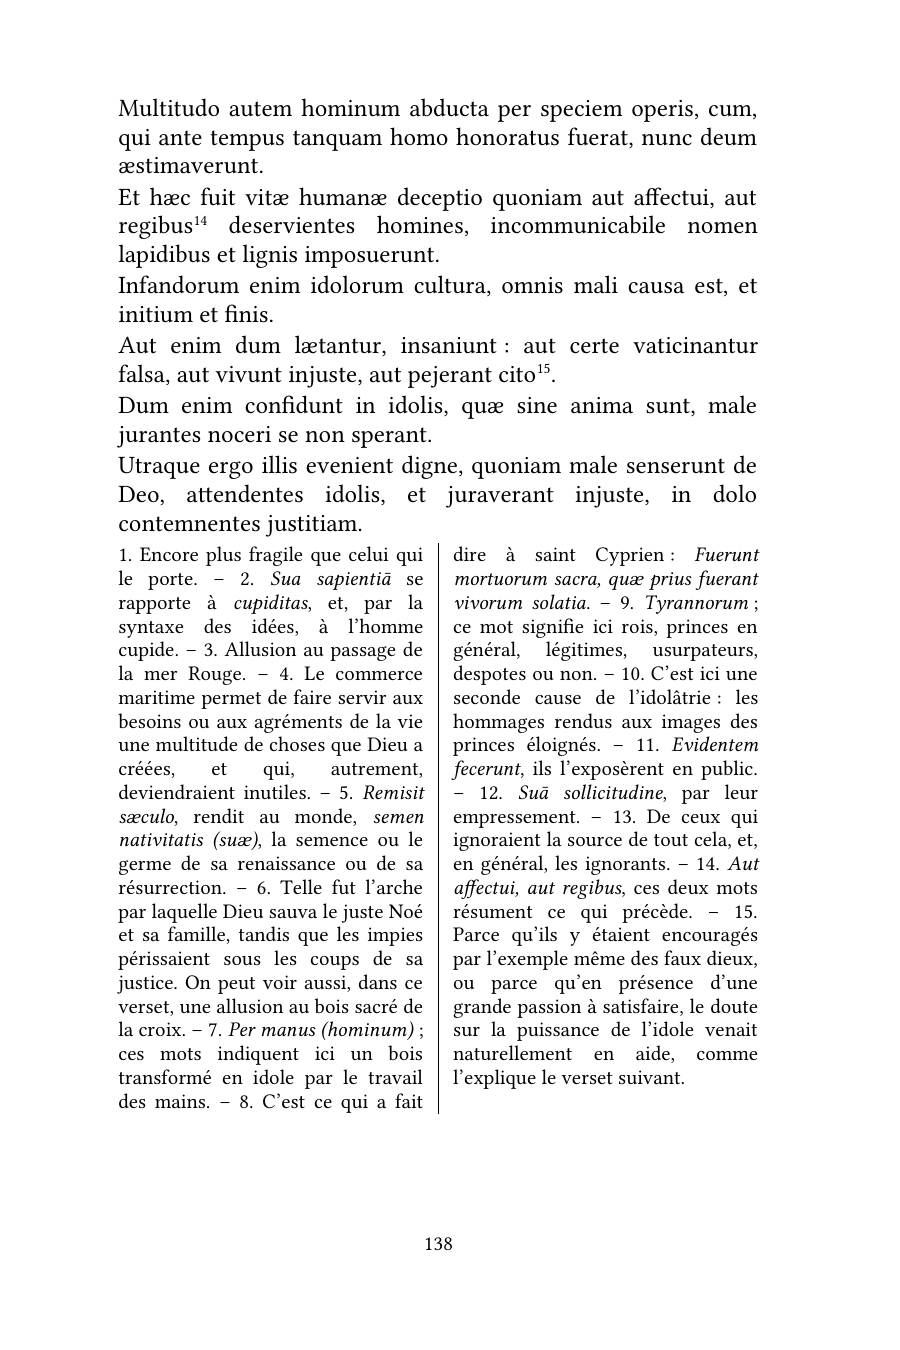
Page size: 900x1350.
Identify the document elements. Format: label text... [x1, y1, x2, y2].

text dire à saint Cyprien : Fuerunt mortuorum sacra, quæ prius fuerant vivorum solatia. – 9. Tyrannorum ; ce mot signifie ici rois, princes en général, légitimes, usurpateurs, despotes ou non. – 10. C’est ici une seconde cause de l’idolâtrie : les hommages rendus aux images des princes éloignés. – 11. Evidentem fecerunt, ils l’exposèrent en public. – 12. Suā sollicitudine, par leur empressement. – 13. De ceux qui ignoraient la source de tout cela, et, en général, les ignorants. – 14. Aut affectui, aut regibus, ces deux mots résument ce qui précède. – 15. Parce qu’ils y étaient encouragés par l’exemple même des faux dieux, ou parce qu’en présence d’une grande passion à satisfaire, le doute sur la puissance de l’idole venait naturellement en aide, comme l’explique le verset suivant. [453, 543, 758, 1089]
text Dum enim confidunt in idolis, quæ sine anima sunt, male jurantes noceri se non sperant. [118, 392, 758, 449]
text Et hæc fuit vitæ humanæ deceptio quoniam aut affectui, aut regibus14 deservientes homines, incommunicabile nomen lapidibus et lignis imposuerunt. [118, 183, 758, 269]
text Aut enim dum lætantur, insaniunt : aut certe vaticinantur falsa, aut vivunt injuste, aut pejerant cito15. [118, 332, 758, 389]
text Utraque ergo illis evenient digne, quoniam male senserunt de Deo, attendentes idolis, et juraverant injuste, in dolo contemnentes justitiam. [118, 452, 758, 537]
text 1. Encore plus fragile que celui qui le porte. – 2. Sua sapientiā se rapporte à cupiditas, et, par la syntaxe des idées, à l’homme cupide. – 3. Allusion au passage de la mer Rouge. – 4. Le commerce maritime permet de faire servir aux besoins ou aux agréments de la vie une multitude de choses que Dieu a créées, et qui, autrement, deviendraient inutiles. – 5. Remisit sæculo, rendit au monde, semen nativitatis (suæ), la semence ou le germe de sa renaissance ou de sa résurrection. – 6. Telle fut l’arche par laquelle Dieu sauva le juste Noé et sa famille, tandis que les impies périssaient sous les coups de sa justice. On peut voir aussi, dans ce verset, une allusion au bois sacré de la croix. – 7. Per manus (hominum) ; ces mots indiquent ici un bois transformé en idole par le travail des mains. – 8. C’est ce qui a fait [118, 543, 423, 1113]
text Infandorum enim idolorum cultura, omnis mali causa est, et initium et finis. [118, 272, 758, 329]
text Multitudo autem hominum abducta per speciem operis, cum, qui ante tempus tanquam homo honoratus fuerat, nunc deum æstimaverunt. [118, 94, 758, 180]
